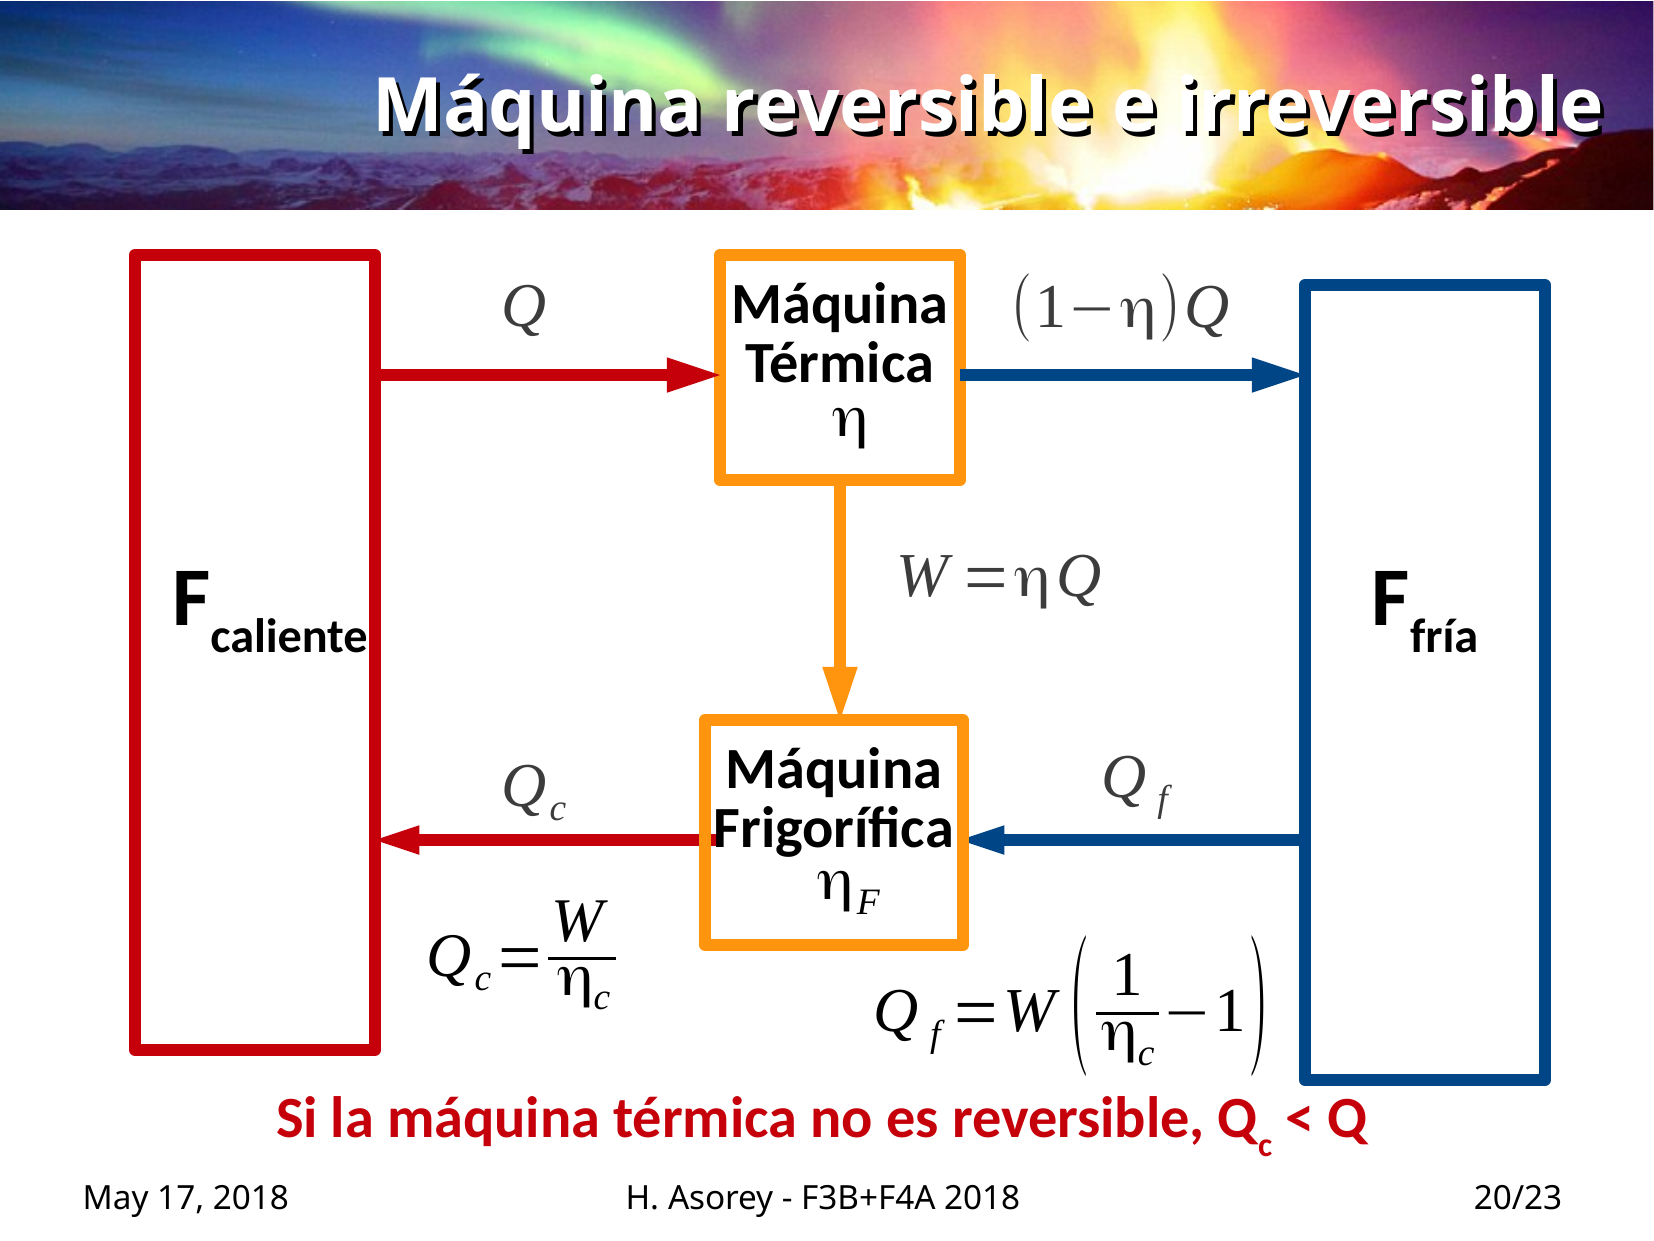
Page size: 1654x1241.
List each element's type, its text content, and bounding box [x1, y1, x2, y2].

chart [825, 405, 878, 452]
chart [1005, 270, 1239, 345]
chart [420, 885, 627, 1018]
chart [890, 540, 1111, 612]
text_box Máquina Térmica [720, 255, 961, 481]
picture [0, 1, 1654, 210]
text_box Si la máquina térmica no es reversible, Qc < Q [233, 1093, 1411, 1201]
text_box Ffría [1305, 555, 1546, 691]
chart [495, 270, 555, 339]
chart [810, 868, 890, 923]
text_box Fcaliente [150, 555, 391, 691]
title Máquina reversible e irreversible [45, 15, 1606, 191]
chart [1095, 741, 1184, 820]
chart [867, 932, 1275, 1081]
chart [495, 750, 574, 829]
text_box Máquina Frigorífica [705, 720, 964, 946]
